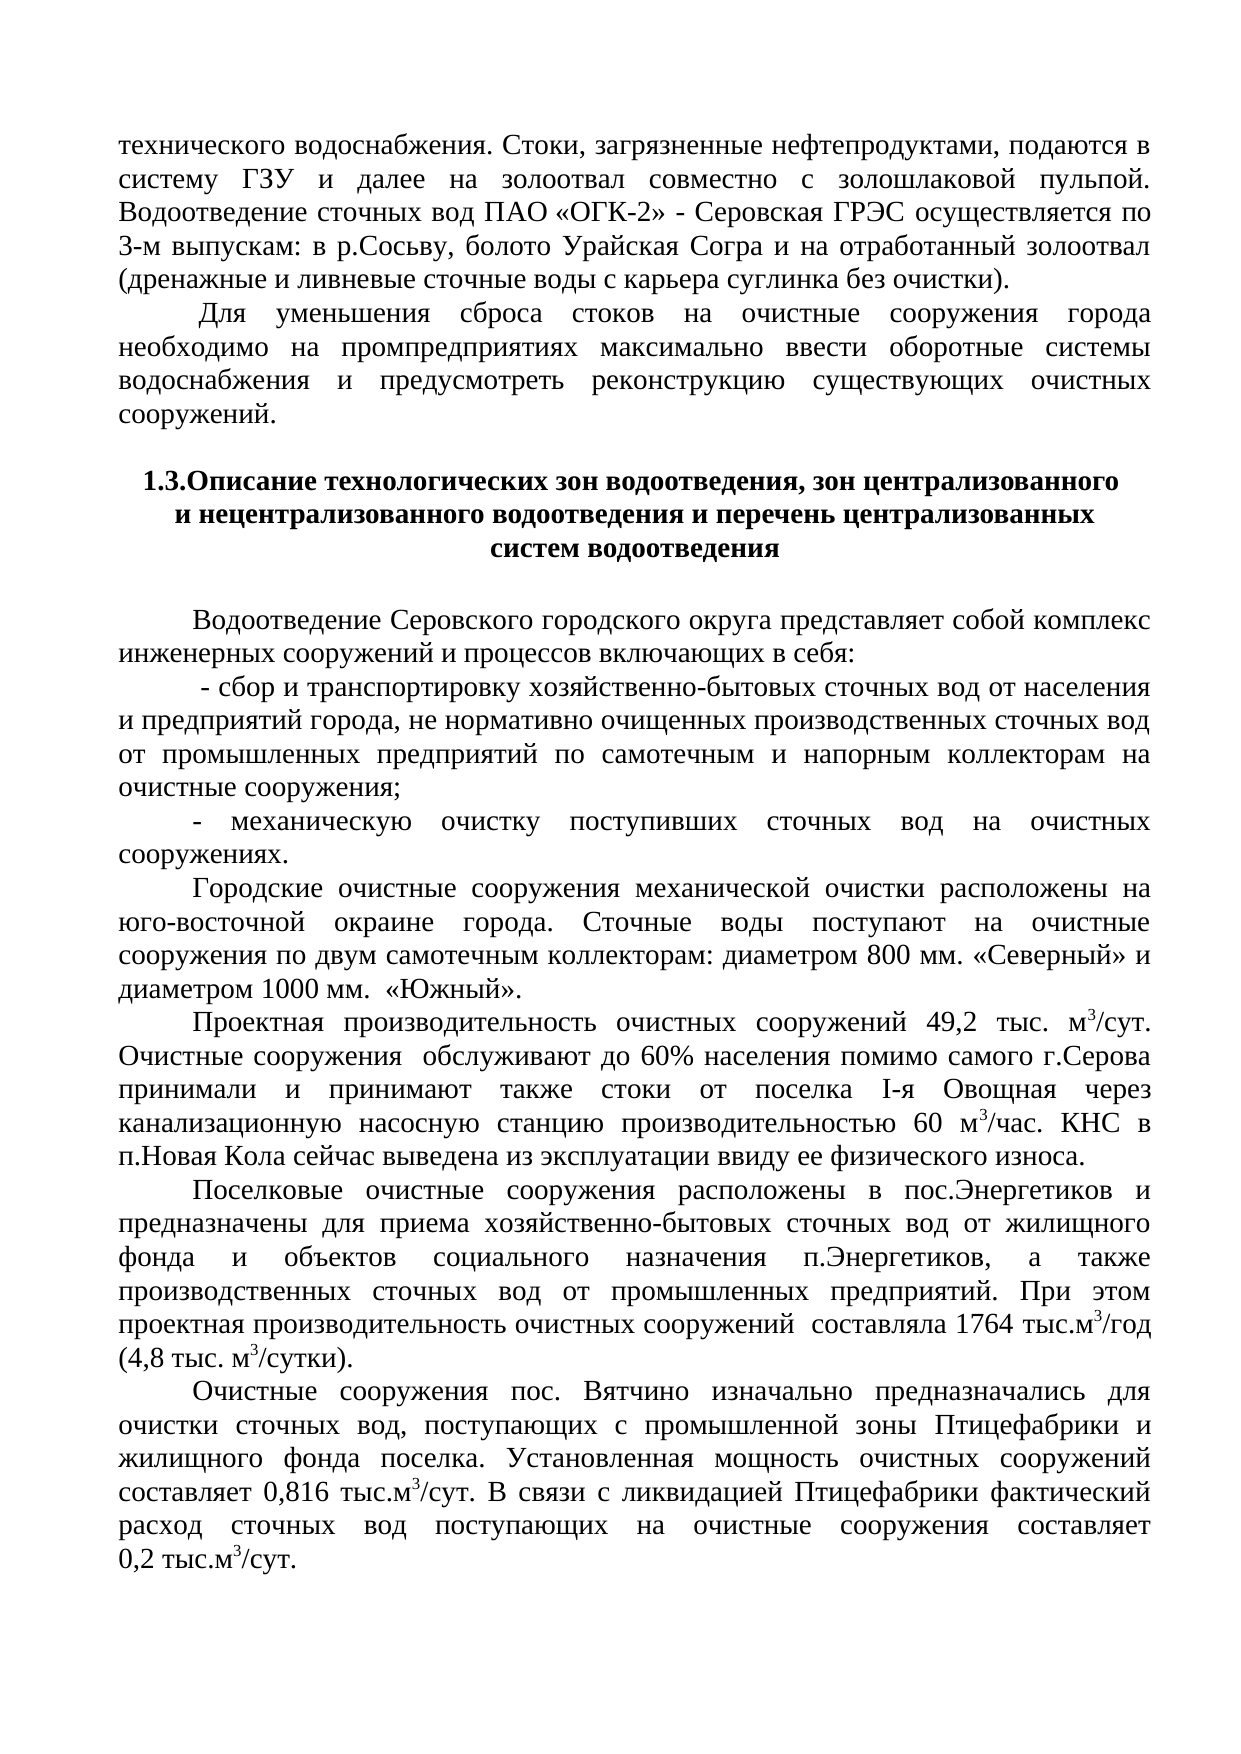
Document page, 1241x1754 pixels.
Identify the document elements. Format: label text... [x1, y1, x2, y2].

text - сбор и транспортировку хозяйственно-бытовых сточных вод от населения и предприятий города, не нормативно очищенных производственных сточных вод от промышленных предприятий по самотечным и напорным коллекторам на очистные сооружения; [118, 669, 1152, 803]
text Для уменьшения сброса стоков на очистные сооружения города необходимо на промпредприятиях максимально ввести оборотные системы водоснабжения и предусмотреть реконструкцию существующих очистных сооружений. [118, 295, 1152, 429]
text технического водоснабжения. Стоки, загрязненные нефтепродуктами, подаются в систему ГЗУ и далее на золоотвал совместно с золошлаковой пульпой. Водоотведение сточных вод ПАО «ОГК-2» - Серовская ГРЭС осуществляется по 3-м выпускам: в р.Сосьву, болото Урайская Согра и на отработанный золоотвал (дренажные и ливневые сточные воды с карьера суглинка без очистки). [118, 127, 1152, 295]
text Городские очистные сооружения механической очистки расположены на юго-восточной окраине города. Сточные воды поступают на очистные сооружения по двум самотечным коллекторам: диаметром 800 мм. «Северный» и диаметром 1000 мм. «Южный». [118, 870, 1152, 1004]
text Поселковые очистные сооружения расположены в пос.Энергетиков и предназначены для приема хозяйственно-бытовых сточных вод от жилищного фонда и объектов социального назначения п.Энергетиков, а также производственных сточных вод от промышленных предприятий. При этом проектная производительность очистных сооружений составляла 1764 тыс.м3/год (4,8 тыс. м3/сутки). [118, 1172, 1152, 1373]
subtitle и нецентрализованного водоотведения и перечень централизованных [118, 496, 1152, 530]
text Очистные сооружения пос. Вятчино изначально предназначались для очистки сточных вод, поступающих с промышленной зоны Птицефабрики и жилищного фонда поселка. Установленная мощность очистных сооружений составляет 0,816 тыс.м3/сут. В связи с ликвидацией Птицефабрики фактический расход сточных вод поступающих на очистные сооружения составляет 0,2 тыс.м3/сут. [118, 1373, 1152, 1574]
subtitle 1.3.Описание технологических зон водоотведения, зон централизованного [118, 463, 1152, 496]
text - механическую очистку поступивших сточных вод на очистных сооружениях. [118, 803, 1152, 870]
text Проектная производительность очистных сооружений 49,2 тыс. м3/сут. Очистные сооружения обслуживают до 60% населения помимо самого г.Серова принимали и принимают также стоки от поселка I-я Овощная через канализационную насосную станцию производительностью 60 м3/час. КНС в п.Новая Кола сейчас выведена из эксплуатации ввиду ее физического износа. [118, 1004, 1152, 1172]
text Водоотведение Серовского городского округа представляет собой комплекс инженерных сооружений и процессов включающих в себя: [118, 602, 1152, 669]
subtitle систем водоотведения [118, 530, 1152, 563]
